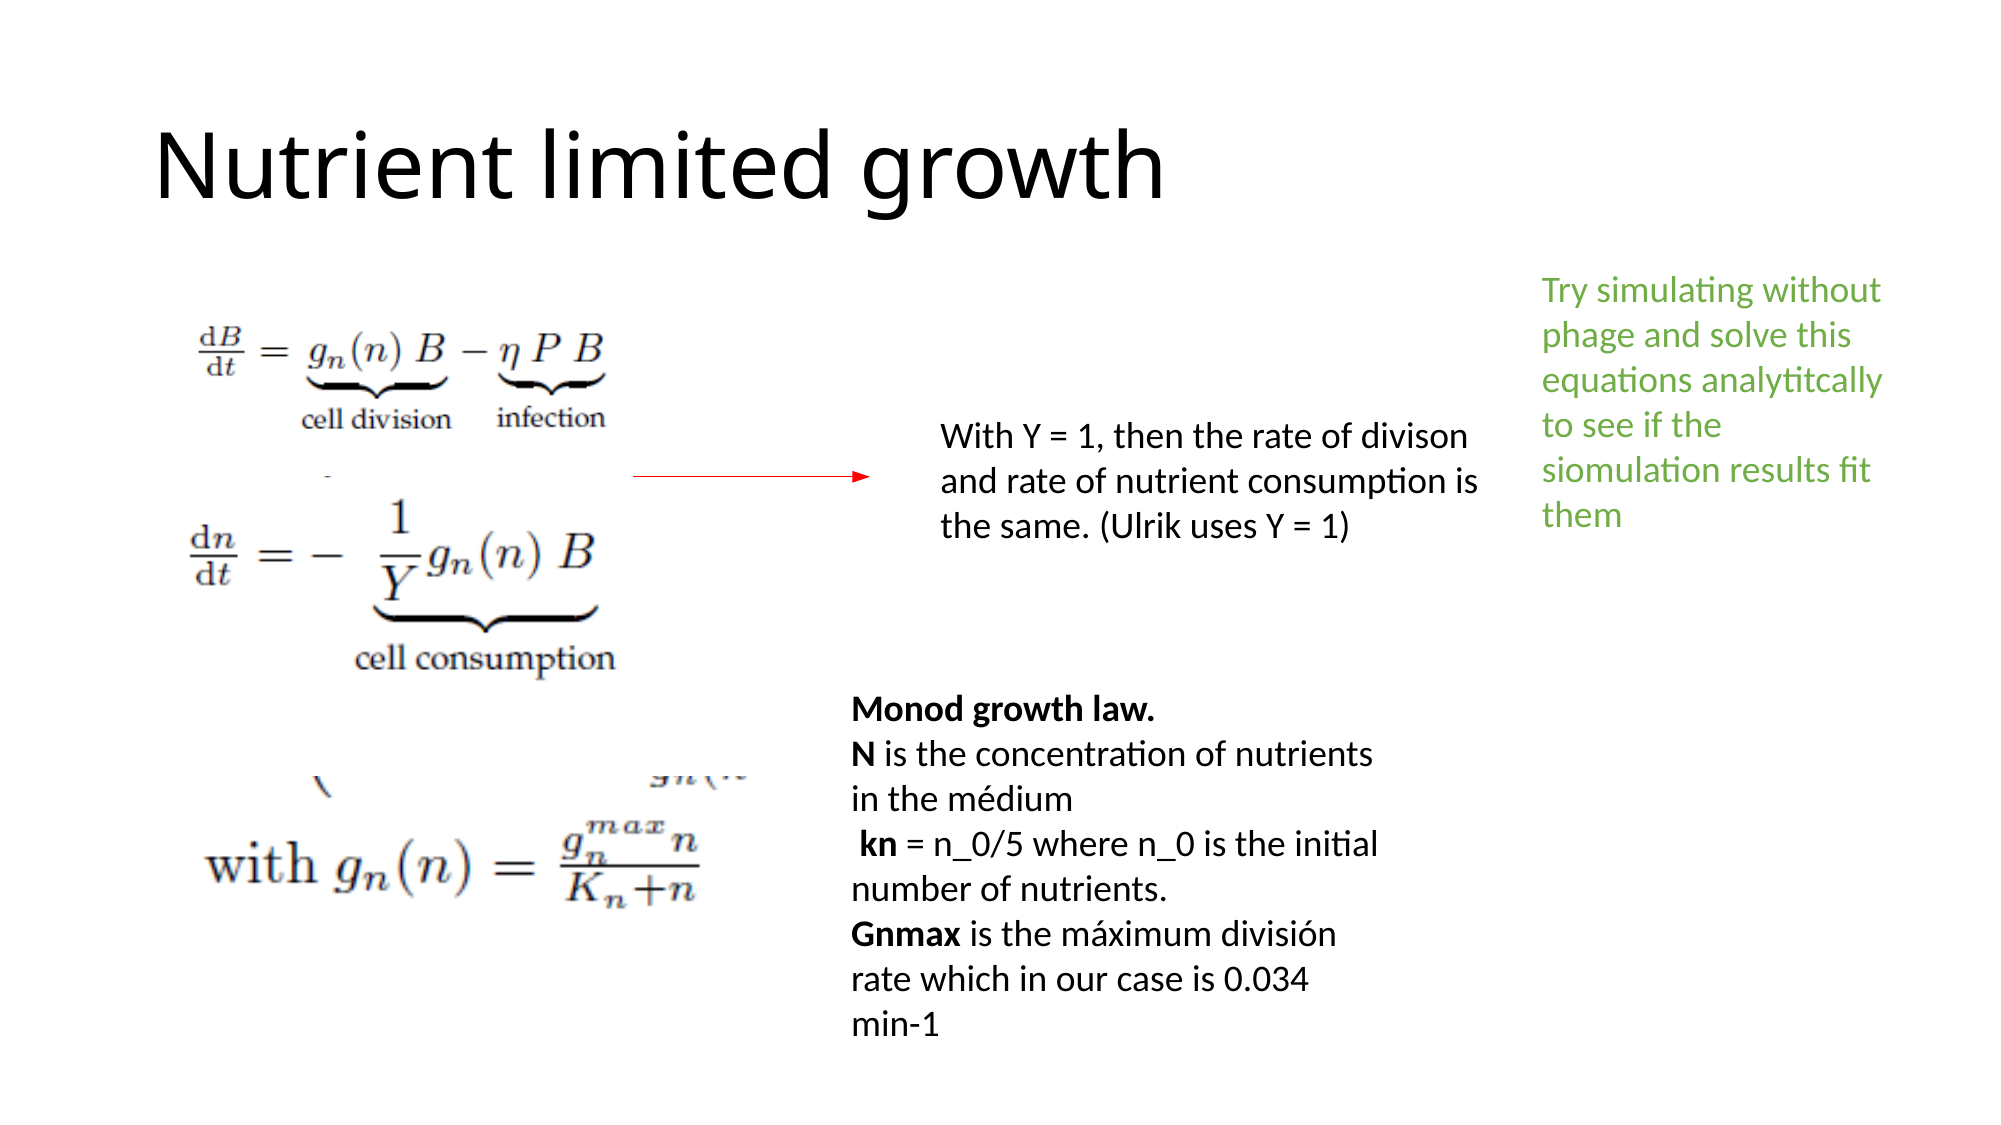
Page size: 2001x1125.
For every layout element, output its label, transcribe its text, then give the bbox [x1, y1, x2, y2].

text_box Monod growth law. N is the concentration of nutrients in the médium kn = n_0/5 where n_0 is the initial number of nutrients. Gnmax is the máximum división rate which in our case is 0.034 min-1 [836, 676, 1401, 1055]
picture [106, 226, 678, 445]
picture [137, 776, 752, 960]
picture [137, 476, 716, 681]
title Nutrient limited growth [137, 59, 1863, 278]
text_box Try simulating without phage and solve this equations analytitcally to see if the siomulation results fit them [1526, 257, 1918, 546]
text_box With Y = 1, then the rate of divison and rate of nutrient consumption is the same. (Ulrik uses Y = 1) [925, 403, 1504, 555]
